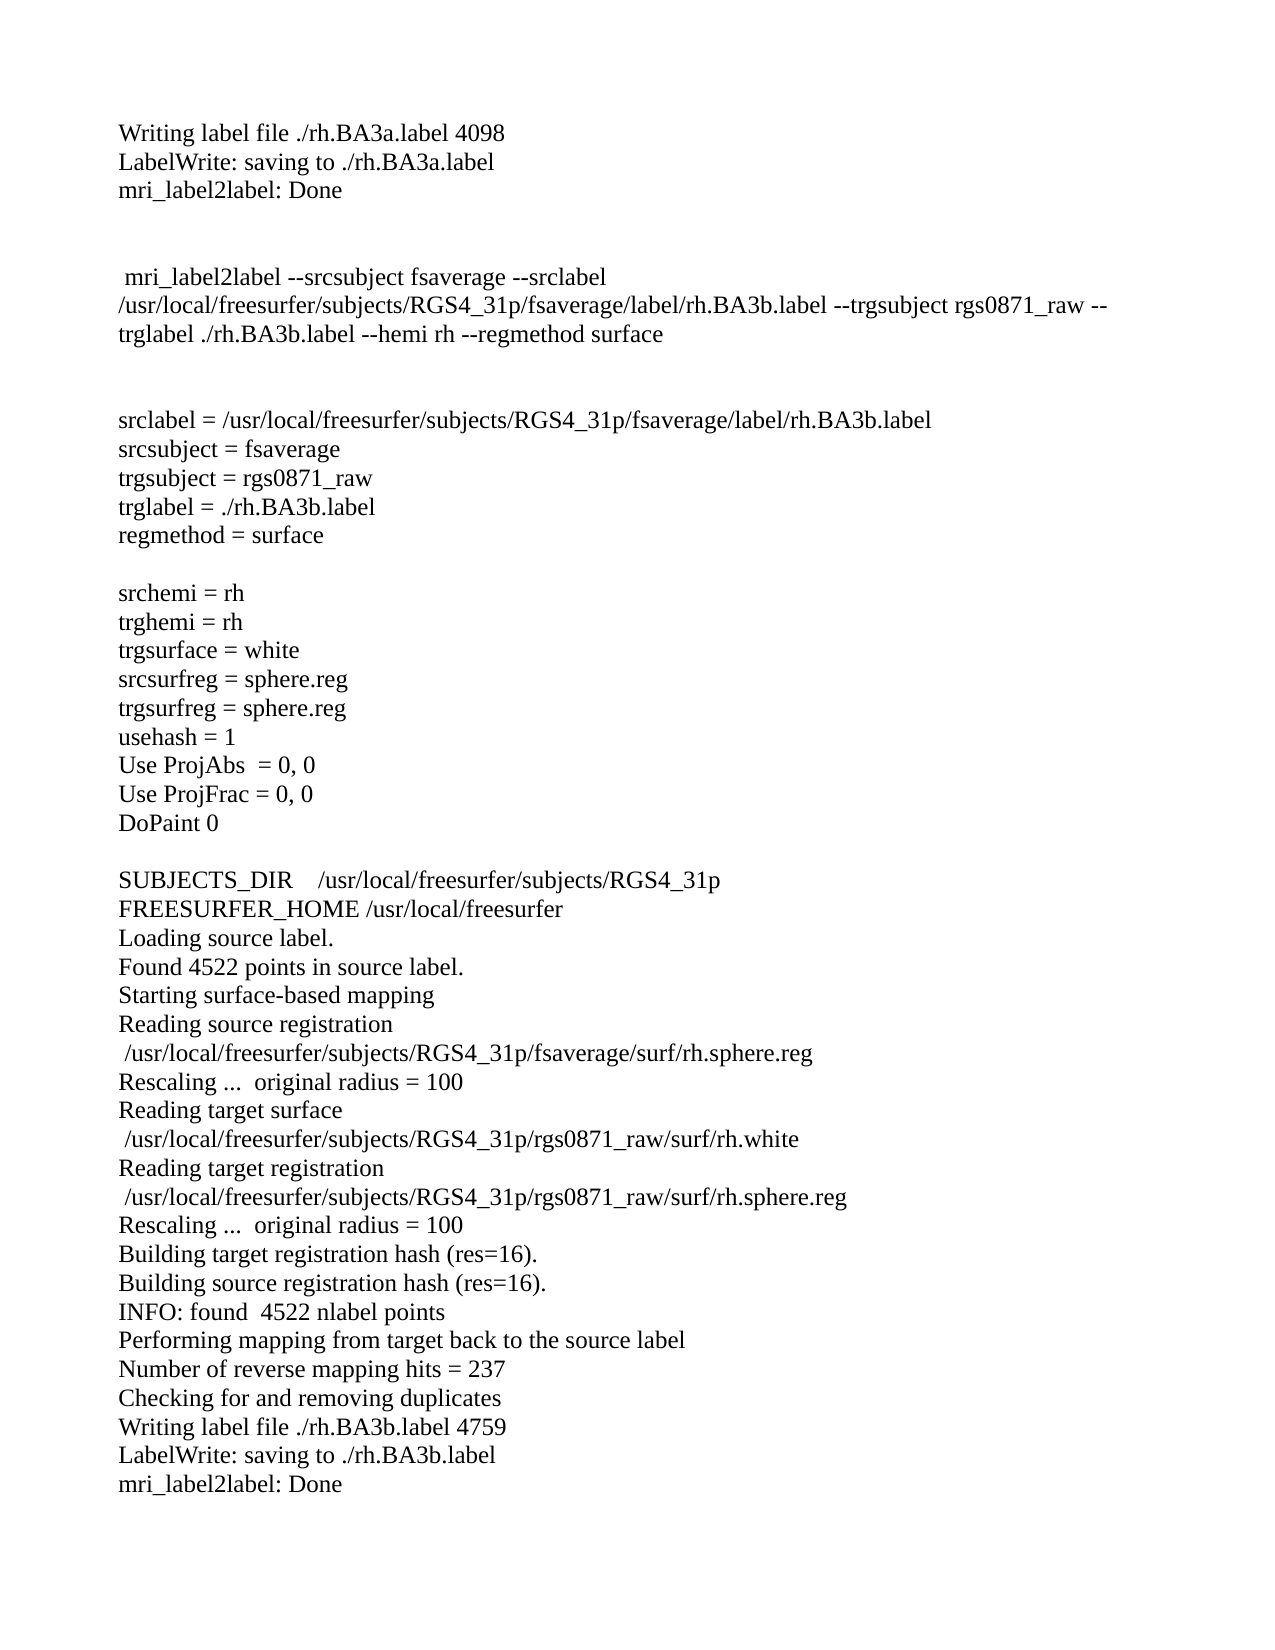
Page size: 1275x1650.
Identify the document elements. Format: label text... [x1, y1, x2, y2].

text /usr/local/freesurfer/subjects/RGS4_31p/rgs0871_raw/surf/rh.sphere.reg [118, 1182, 1157, 1211]
text /usr/local/freesurfer/subjects/RGS4_31p/fsaverage/surf/rh.sphere.reg [118, 1038, 1157, 1067]
text Use ProjFrac = 0, 0 [118, 779, 1157, 808]
text LabelWrite: saving to ./rh.BA3a.label [118, 147, 1157, 176]
text FREESURFER_HOME /usr/local/freesurfer [118, 894, 1157, 923]
text Checking for and removing duplicates [118, 1383, 1157, 1412]
text trgsubject = rgs0871_raw [118, 463, 1157, 492]
text Reading source registration [118, 1009, 1157, 1038]
text Performing mapping from target back to the source label [118, 1326, 1157, 1354]
text Reading target registration [118, 1153, 1157, 1182]
text Writing label file ./rh.BA3a.label 4098 [118, 118, 1157, 147]
text srchemi = rh [118, 578, 1157, 607]
text DoPaint 0 [118, 808, 1157, 837]
text srclabel = /usr/local/freesurfer/subjects/RGS4_31p/fsaverage/label/rh.BA3b.label [118, 406, 1157, 434]
text Found 4522 points in source label. [118, 952, 1157, 981]
text Writing label file ./rh.BA3b.label 4759 [118, 1412, 1157, 1441]
text SUBJECTS_DIR /usr/local/freesurfer/subjects/RGS4_31p [118, 866, 1157, 894]
text trgsurfreg = sphere.reg [118, 693, 1157, 722]
text usehash = 1 [118, 722, 1157, 751]
text Rescaling ... original radius = 100 [118, 1067, 1157, 1096]
text srcsurfreg = sphere.reg [118, 664, 1157, 693]
text trghemi = rh [118, 607, 1157, 636]
text Starting surface-based mapping [118, 981, 1157, 1009]
text Rescaling ... original radius = 100 [118, 1211, 1157, 1239]
text Building target registration hash (res=16). [118, 1239, 1157, 1268]
text trgsurface = white [118, 636, 1157, 664]
text regmethod = surface [118, 521, 1157, 549]
text /usr/local/freesurfer/subjects/RGS4_31p/rgs0871_raw/surf/rh.white [118, 1124, 1157, 1153]
text trglabel = ./rh.BA3b.label [118, 492, 1157, 521]
text mri_label2label: Done [118, 176, 1157, 204]
text LabelWrite: saving to ./rh.BA3b.label [118, 1441, 1157, 1469]
text mri_label2label: Done [118, 1469, 1157, 1498]
text Number of reverse mapping hits = 237 [118, 1354, 1157, 1383]
text INFO: found 4522 nlabel points [118, 1297, 1157, 1326]
text Use ProjAbs = 0, 0 [118, 751, 1157, 779]
text srcsubject = fsaverage [118, 434, 1157, 463]
text Building source registration hash (res=16). [118, 1268, 1157, 1297]
text Loading source label. [118, 923, 1157, 952]
text Reading target surface [118, 1096, 1157, 1124]
text mri_label2label --srcsubject fsaverage --srclabel /usr/local/freesurfer/subjects/RGS4_31p/fsaverage/label/rh.BA3b.label --trgsubject rgs0871_raw --trglabel ./rh.BA3b.label --hemi rh --regmethod surface [118, 262, 1157, 348]
